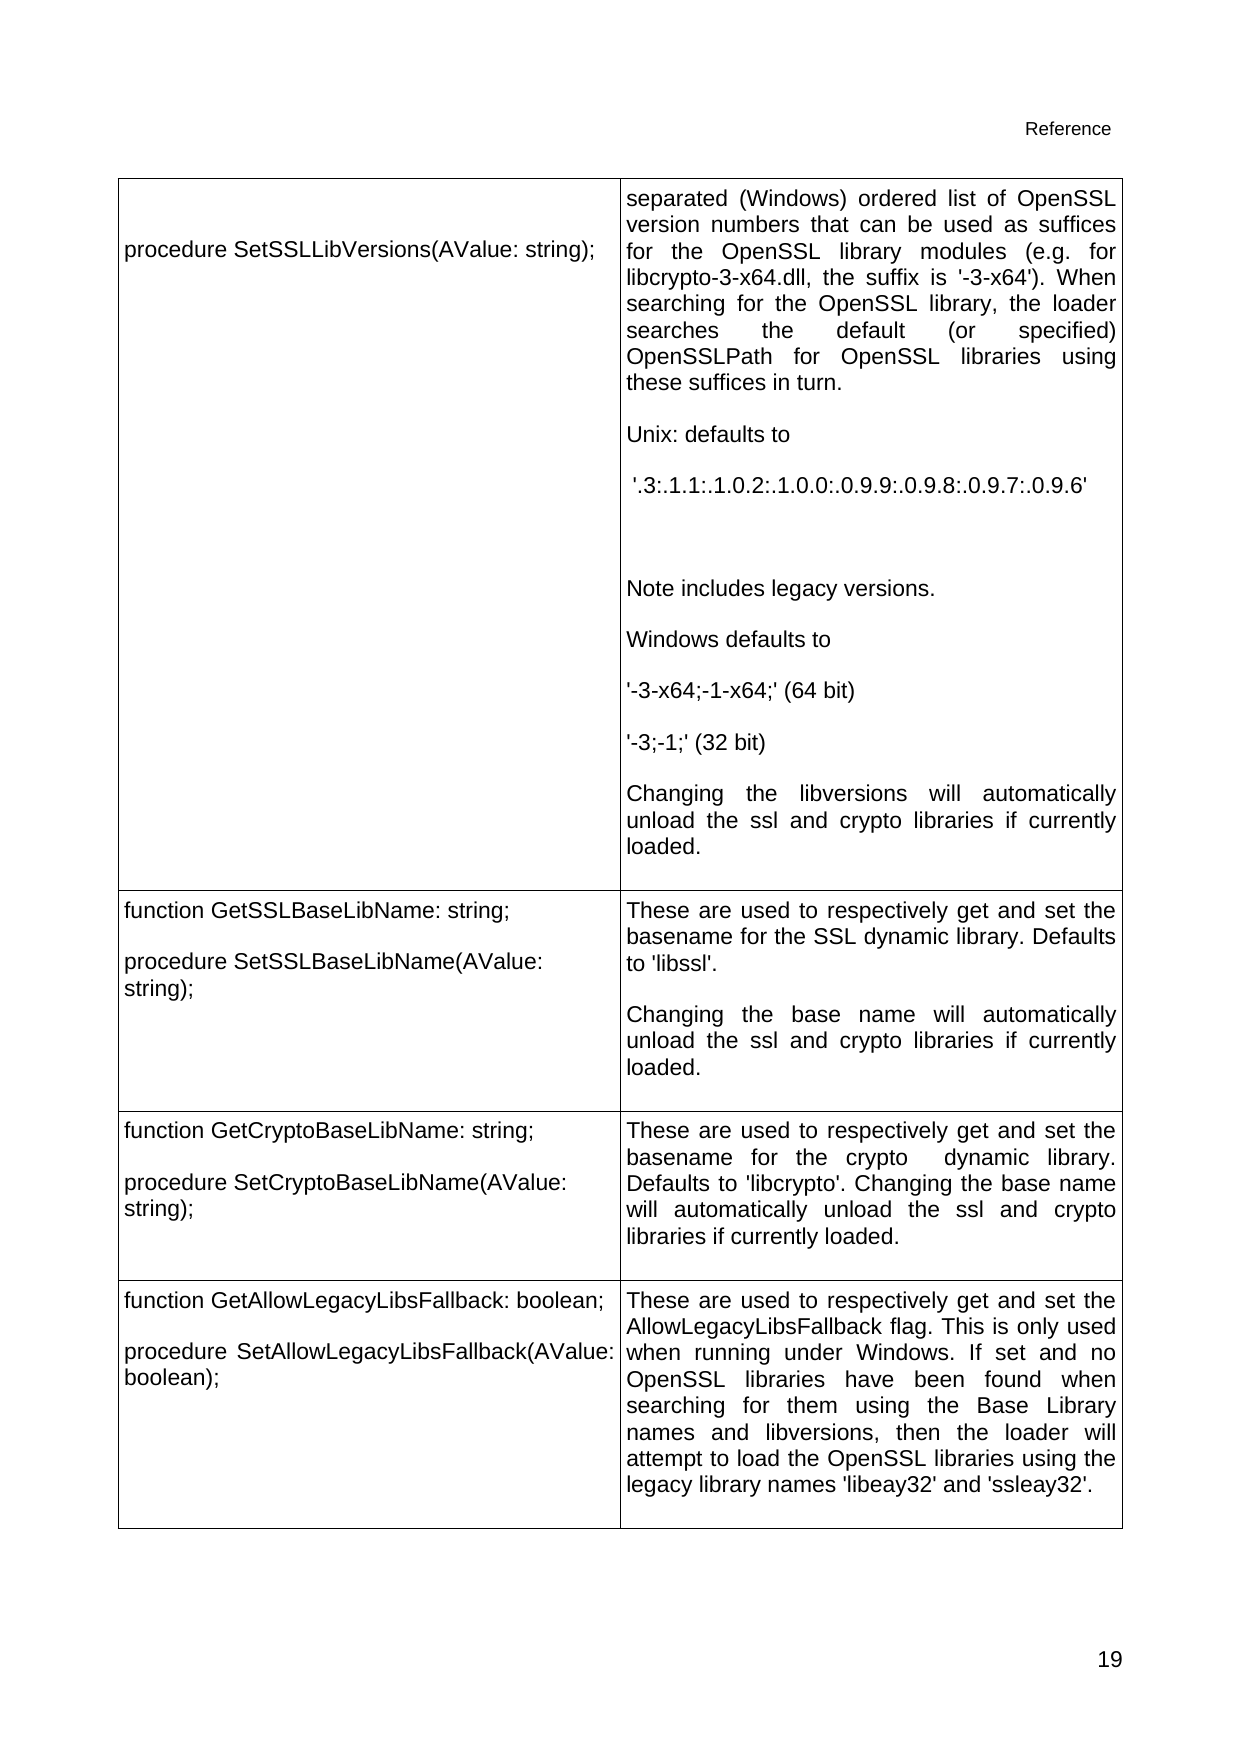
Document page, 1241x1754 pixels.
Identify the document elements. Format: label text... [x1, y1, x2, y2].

table_cell separated (Windows) ordered list of OpenSSL version numbers that can be used as suffices for the OpenSSL library modules (e.g. for libcrypto-3-x64.dll, the suffix is '-3-x64'). When searching for the OpenSSL library, the loader searches the default (or specified) OpenSSLPath for OpenSSL libraries using these suffices in turn. Unix: defaults to '.3:.1.1:.1.0.2:.1.0.0:.0.9.9:.0.9.8:.0.9.7:.0.9.6' Note includes legacy versions. Windows defaults to '-3-x64;-1-x64;' (64 bit) '-3;-1;' (32 bit) Changing the libversions will automatically unload the ssl and crypto libraries if currently loaded. [621, 179, 1122, 890]
table_cell function GetSSLBaseLibName: string; procedure SetSSLBaseLibName(AValue: string); [119, 891, 620, 1111]
table_cell These are used to respectively get and set the AllowLegacyLibsFallback flag. This is only used when running under Windows. If set and no OpenSSL libraries have been found when searching for them using the Base Library names and libversions, then the loader will attempt to load the OpenSSL libraries using the legacy library names 'libeay32' and 'ssleay32'. [621, 1281, 1122, 1528]
table_cell These are used to respectively get and set the basename for the SSL dynamic library. Defaults to 'libssl'. Changing the base name will automatically unload the ssl and crypto libraries if currently loaded. [621, 891, 1122, 1111]
table_cell These are used to respectively get and set the basename for the crypto dynamic library. Defaults to 'libcrypto'. Changing the base name will automatically unload the ssl and crypto libraries if currently loaded. [621, 1112, 1122, 1280]
table_cell function GetCryptoBaseLibName: string; procedure SetCryptoBaseLibName(AValue: string); [119, 1112, 620, 1280]
table_cell procedure SetSSLLibVersions(AValue: string); [119, 179, 620, 890]
table_cell function GetAllowLegacyLibsFallback: boolean; procedure SetAllowLegacyLibsFallback(AValue: boolean); [119, 1281, 620, 1528]
